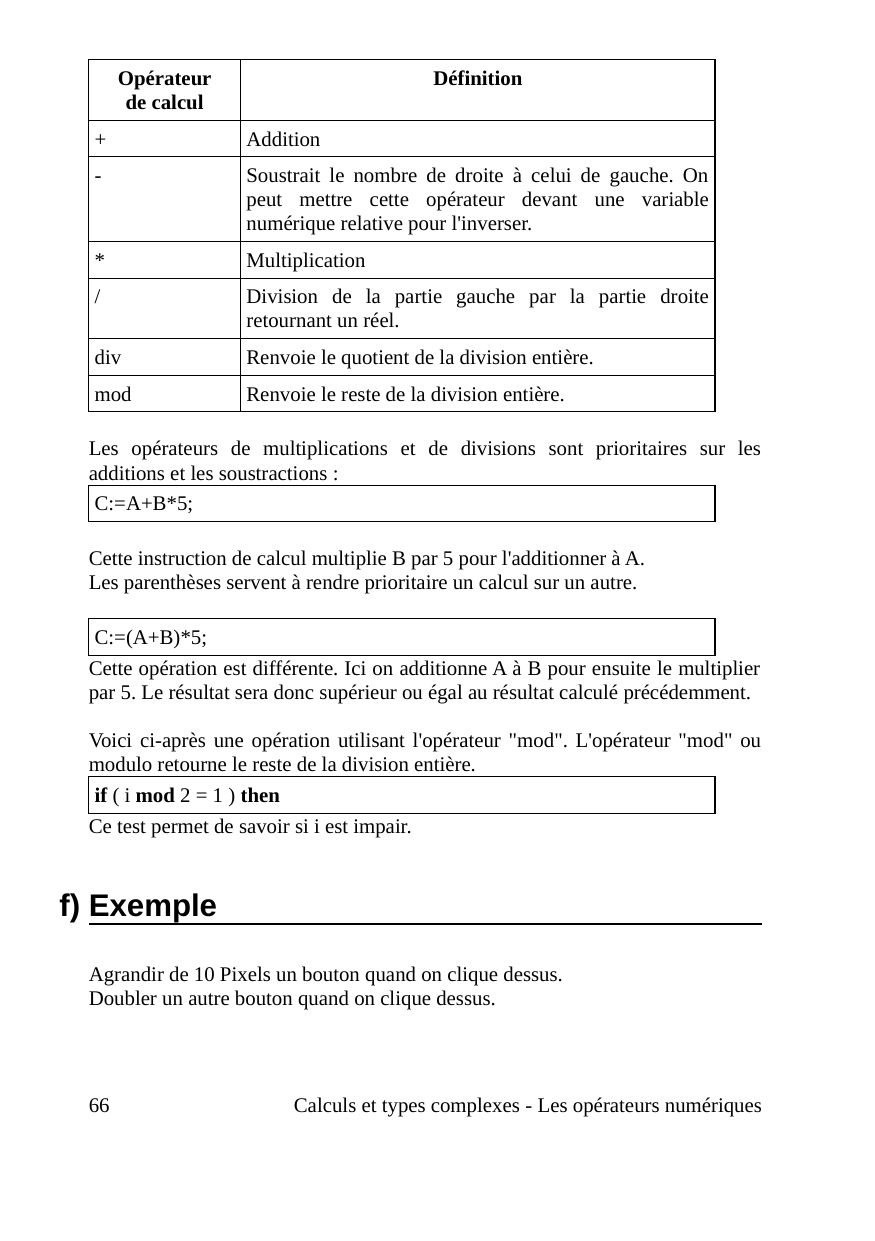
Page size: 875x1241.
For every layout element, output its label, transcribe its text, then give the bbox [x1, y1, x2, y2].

table_header C:=(A+B)*5; [89, 619, 714, 655]
text Les parenthèses servent à rendre prioritaire un calcul sur un autre. [88, 570, 762, 594]
text Cette opération est différente. Ici on additionne A à B pour ensuite le multiplier par 5. Le résultat sera donc supérieur ou égal au résultat calculé précédemment. [88, 656, 762, 704]
table_header C:=A+B*5; [89, 486, 714, 521]
text Les opérateurs de multiplications et de divisions sont prioritaires sur les additions et les soustractions : [88, 436, 762, 484]
table_cell Renvoie le reste de la division entière. [241, 376, 714, 411]
table_cell mod [89, 376, 240, 411]
table_header Opérateur de calcul [89, 60, 240, 120]
table_cell * [89, 242, 240, 277]
table_cell Division de la partie gauche par la partie droite retournant un réel. [241, 279, 714, 338]
table_cell Multiplication [241, 242, 714, 277]
table_header Définition [241, 60, 714, 120]
table_cell / [89, 279, 240, 338]
text Agrandir de 10 Pixels un bouton quand on clique dessus. [88, 962, 762, 986]
subtitle Exemple [88, 887, 762, 925]
text Voici ci-après une opération utilisant l'opérateur "mod". L'opérateur "mod" ou modulo retourne le reste de la division entière. [88, 728, 762, 776]
text Ce test permet de savoir si i est impair. [88, 814, 762, 838]
table_cell Soustrait le nombre de droite à celui de gauche. On peut mettre cette opérateur devant une variable numérique relative pour l'inverser. [241, 157, 714, 241]
text Cette instruction de calcul multiplie B par 5 pour l'additionner à A. [88, 546, 762, 570]
table_cell Renvoie le quotient de la division entière. [241, 339, 714, 375]
table_cell + [89, 121, 240, 156]
table_header if ( i mod 2 = 1 ) then [89, 777, 714, 813]
table_cell Addition [241, 121, 714, 156]
text Doubler un autre bouton quand on clique dessus. [88, 986, 762, 1010]
table_cell div [89, 339, 240, 375]
table_cell - [89, 157, 240, 241]
